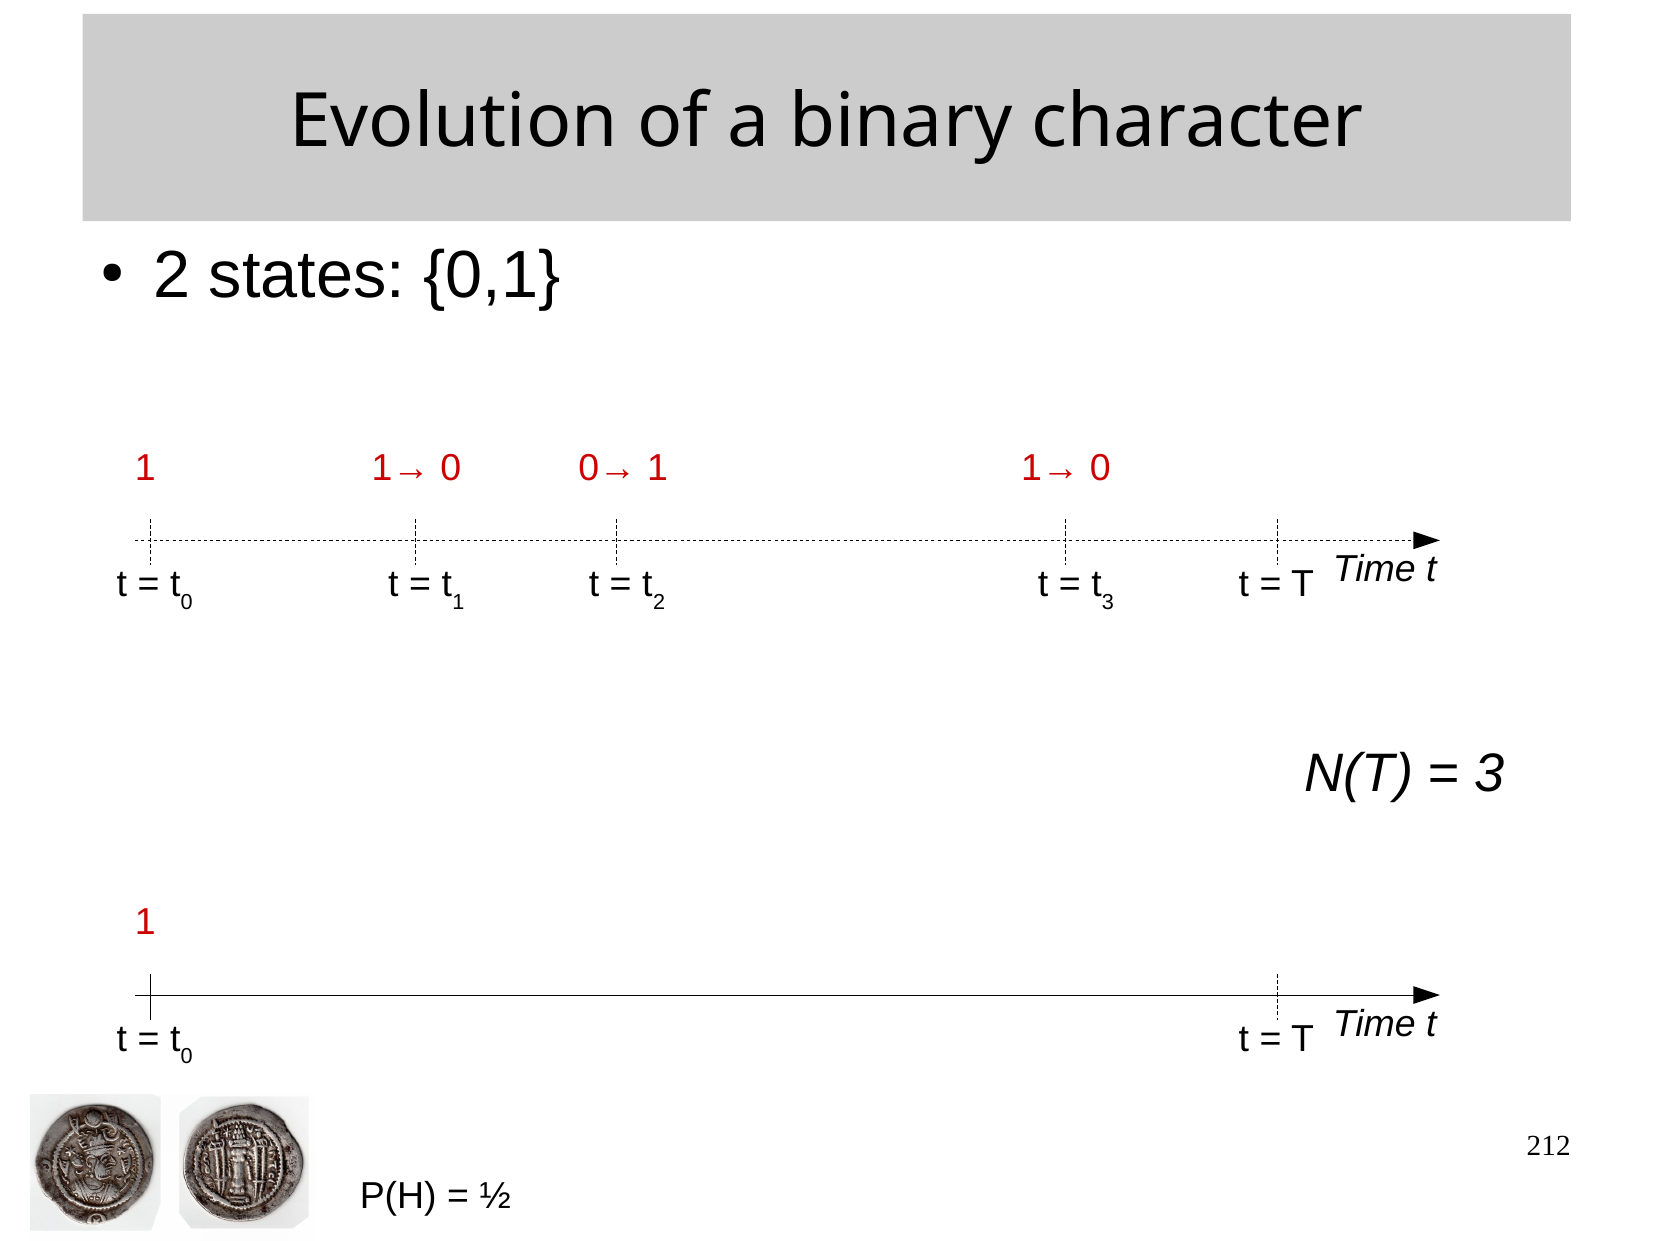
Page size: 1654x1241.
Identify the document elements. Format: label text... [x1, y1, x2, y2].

title Evolution of a binary character [82, 13, 1571, 222]
text_box t = T [1223, 555, 1333, 613]
text_box 0→ 1 [563, 438, 684, 496]
text_box t = t0 [101, 555, 211, 622]
text_box t = t1 [373, 555, 482, 622]
picture [29, 1094, 316, 1241]
text_box 1→ 0 [356, 438, 477, 496]
text_box Time t [1318, 995, 1514, 1052]
text_box P(H) = ½ [345, 1166, 571, 1227]
list 2 states: {0,1} [82, 237, 1571, 421]
text_box 1→ 0 [1006, 438, 1127, 496]
text_box t = t3 [1023, 555, 1132, 622]
text_box 1 [120, 893, 196, 951]
text_box 1 [120, 438, 196, 496]
text_box Time t [1318, 540, 1514, 598]
text_box t = T [1223, 1010, 1333, 1067]
text_box t = t2 [574, 555, 683, 622]
text_box N(T) = 3 [1290, 735, 1576, 824]
text_box t = t0 [101, 1010, 211, 1076]
